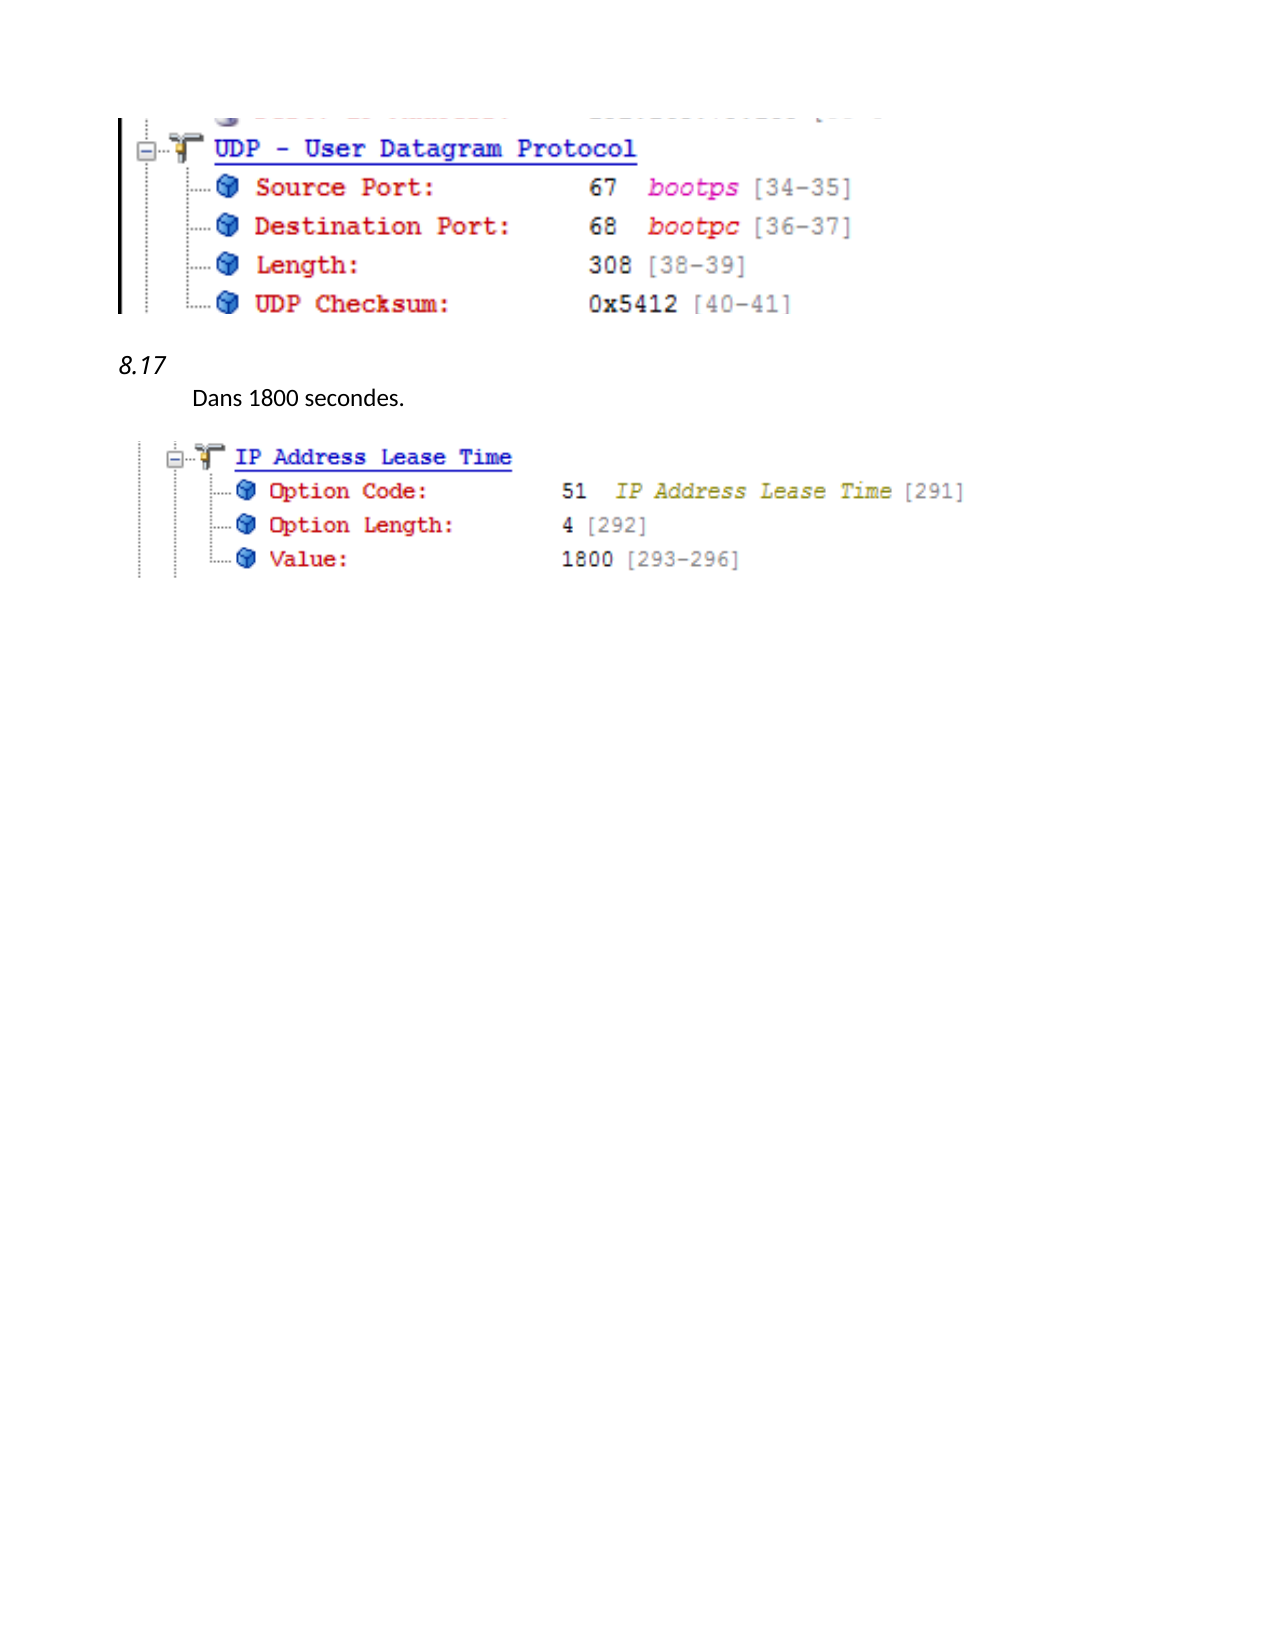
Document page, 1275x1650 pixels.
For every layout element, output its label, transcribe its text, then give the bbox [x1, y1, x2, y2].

text 8.17 [118, 314, 1157, 382]
text Dans 1800 secondes. [118, 382, 1157, 412]
